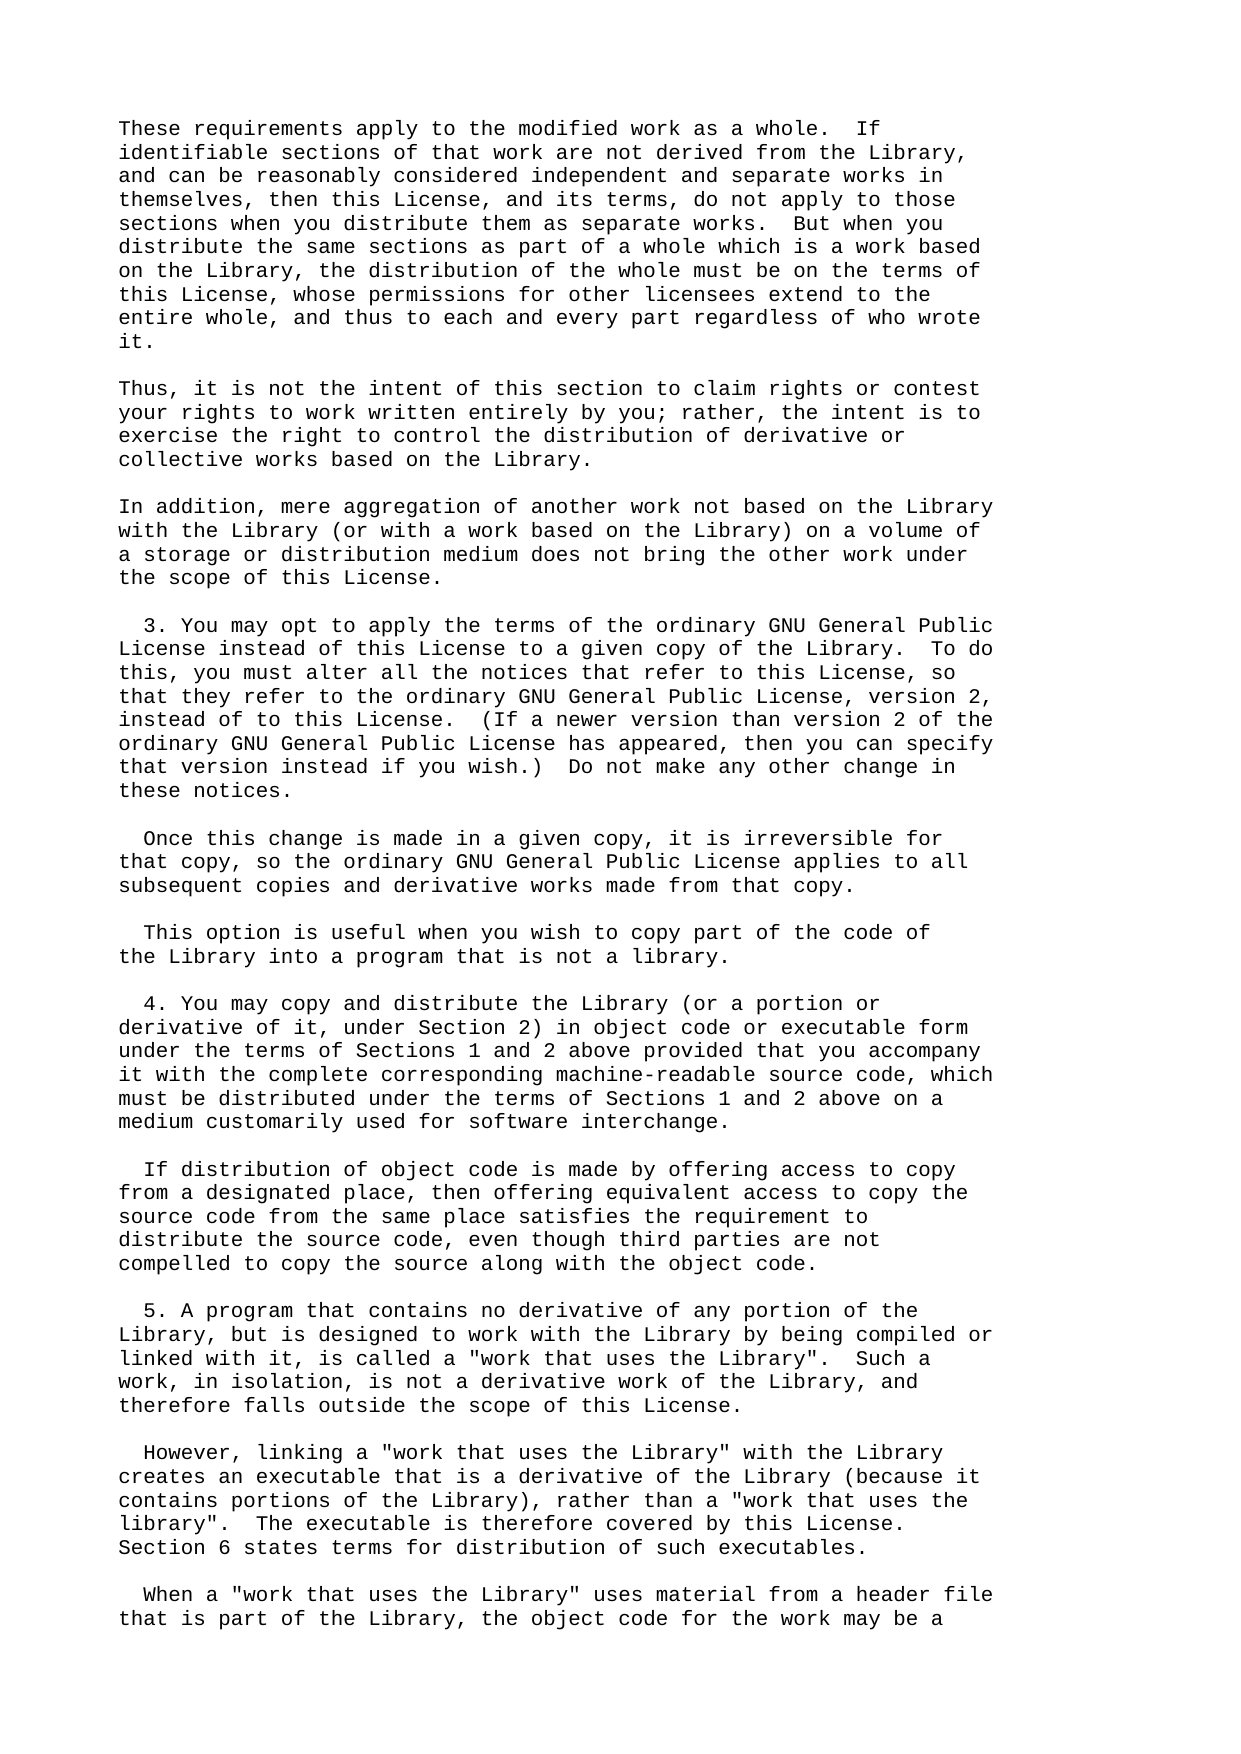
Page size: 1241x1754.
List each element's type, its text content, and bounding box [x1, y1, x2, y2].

text identifiable sections of that work are not derived from the Library, [118, 142, 1122, 165]
text sections when you distribute them as separate works. But when you [118, 213, 1122, 236]
text This option is useful when you wish to copy part of the code of [118, 922, 1122, 946]
text must be distributed under the terms of Sections 1 and 2 above on a [118, 1088, 1122, 1111]
text from a designated place, then offering equivalent access to copy the [118, 1182, 1122, 1206]
text Section 6 states terms for distribution of such executables. [118, 1537, 1122, 1561]
text work, in isolation, is not a derivative work of the Library, and [118, 1371, 1122, 1395]
text compelled to copy the source along with the object code. [118, 1253, 1122, 1277]
text that version instead if you wish.) Do not make any other change in [118, 757, 1122, 780]
text that copy, so the ordinary GNU General Public License applies to all [118, 851, 1122, 875]
text Once this change is made in a given copy, it is irreversible for [118, 827, 1122, 851]
text it with the complete corresponding machine-readable source code, which [118, 1064, 1122, 1088]
text If distribution of object code is made by offering access to copy [118, 1158, 1122, 1182]
text your rights to work written entirely by you; rather, the intent is to [118, 402, 1122, 426]
text License instead of this License to a given copy of the Library. To do [118, 638, 1122, 662]
text source code from the same place satisfies the requirement to [118, 1206, 1122, 1229]
text that they refer to the ordinary GNU General Public License, version 2, [118, 686, 1122, 709]
text creates an executable that is a derivative of the Library (because it [118, 1466, 1122, 1489]
text Thus, it is not the intent of this section to claim rights or contest [118, 378, 1122, 402]
text exercise the right to control the distribution of derivative or [118, 426, 1122, 449]
text derivative of it, under Section 2) in object code or executable form [118, 1017, 1122, 1040]
text that is part of the Library, the object code for the work may be a [118, 1608, 1122, 1631]
text subsequent copies and derivative works made from that copy. [118, 875, 1122, 898]
text These requirements apply to the modified work as a whole. If [118, 118, 1122, 142]
text these notices. [118, 780, 1122, 804]
text and can be reasonably considered independent and separate works in [118, 165, 1122, 189]
text ordinary GNU General Public License has appeared, then you can specify [118, 733, 1122, 757]
text the Library into a program that is not a library. [118, 946, 1122, 969]
text contains portions of the Library), rather than a "work that uses the [118, 1489, 1122, 1513]
text the scope of this License. [118, 567, 1122, 591]
text therefore falls outside the scope of this License. [118, 1395, 1122, 1419]
text distribute the same sections as part of a whole which is a work based [118, 236, 1122, 260]
text medium customarily used for software interchange. [118, 1111, 1122, 1135]
text under the terms of Sections 1 and 2 above provided that you accompany [118, 1040, 1122, 1064]
text 4. You may copy and distribute the Library (or a portion or [118, 993, 1122, 1017]
text collective works based on the Library. [118, 449, 1122, 473]
text on the Library, the distribution of the whole must be on the terms of [118, 260, 1122, 284]
text a storage or distribution medium does not bring the other work under [118, 544, 1122, 567]
text 5. A program that contains no derivative of any portion of the [118, 1300, 1122, 1324]
text linked with it, is called a "work that uses the Library". Such a [118, 1348, 1122, 1371]
text with the Library (or with a work based on the Library) on a volume of [118, 520, 1122, 544]
text this, you must alter all the notices that refer to this License, so [118, 662, 1122, 686]
text However, linking a "work that uses the Library" with the Library [118, 1442, 1122, 1466]
text distribute the source code, even though third parties are not [118, 1229, 1122, 1253]
text 3. You may opt to apply the terms of the ordinary GNU General Public [118, 615, 1122, 638]
text instead of to this License. (If a newer version than version 2 of the [118, 709, 1122, 733]
text When a "work that uses the Library" uses material from a header file [118, 1584, 1122, 1608]
text entire whole, and thus to each and every part regardless of who wrote [118, 307, 1122, 331]
text Library, but is designed to work with the Library by being compiled or [118, 1324, 1122, 1348]
text In addition, mere aggregation of another work not based on the Library [118, 496, 1122, 520]
text this License, whose permissions for other licensees extend to the [118, 284, 1122, 307]
text themselves, then this License, and its terms, do not apply to those [118, 189, 1122, 213]
text library". The executable is therefore covered by this License. [118, 1513, 1122, 1537]
text it. [118, 331, 1122, 354]
